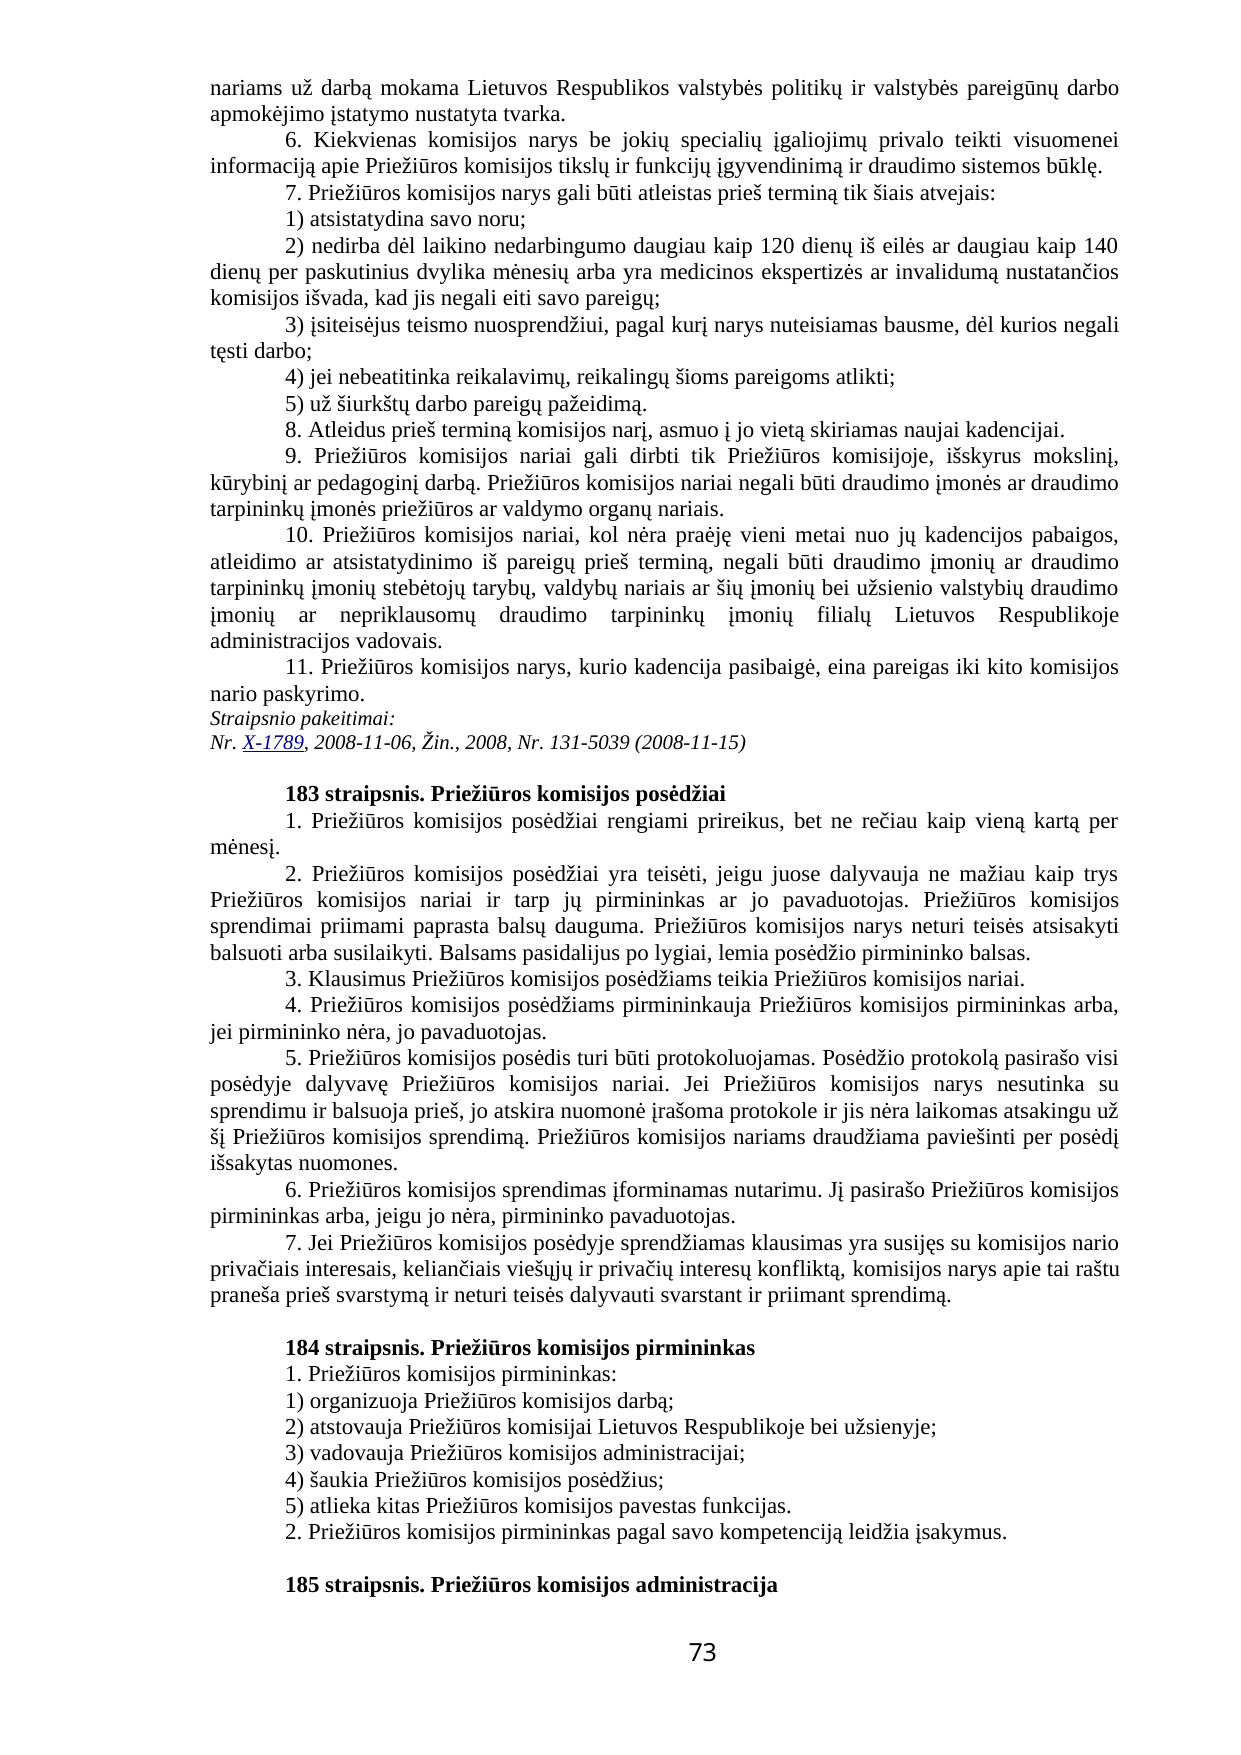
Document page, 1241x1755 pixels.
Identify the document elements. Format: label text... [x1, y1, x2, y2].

text 6. Priežiūros komisijos sprendimas įforminamas nutarimu. Jį pasirašo Priežiūros komisijos pirmininkas arba, jeigu jo nėra, pirmininko pavaduotojas. [210, 1176, 1120, 1228]
text 7. Priežiūros komisijos narys gali būti atleistas prieš terminą tik šiais atvejais: [210, 179, 1120, 205]
subtitle 183 straipsnis. Priežiūros komisijos posėdžiai [210, 781, 1120, 807]
text 5) atlieka kitas Priežiūros komisijos pavestas funkcijas. [210, 1492, 1120, 1518]
text 7. Jei Priežiūros komisijos posėdyje sprendžiamas klausimas yra susijęs su komisijos nario privačiais interesais, keliančiais viešųjų ir privačių interesų konfliktą, komisijos narys apie tai raštu praneša prieš svarstymą ir neturi teisės dalyvauti svarstant ir priimant sprendimą. [210, 1228, 1120, 1308]
text 9. Priežiūros komisijos nariai gali dirbti tik Priežiūros komisijoje, išskyrus mokslinį, kūrybinį ar pedagoginį darbą. Priežiūros komisijos nariai negali būti draudimo įmonės ar draudimo tarpininkų įmonės priežiūros ar valdymo organų nariais. [210, 442, 1120, 522]
text 11. Priežiūros komisijos narys, kurio kadencija pasibaigė, eina pareigas iki kito komisijos nario paskyrimo. [210, 653, 1120, 706]
subtitle 185 straipsnis. Priežiūros komisijos administracija [210, 1571, 1120, 1597]
text 5. Priežiūros komisijos posėdis turi būti protokoluojamas. Posėdžio protokolą pasirašo visi posėdyje dalyvavę Priežiūros komisijos nariai. Jei Priežiūros komisijos narys nesutinka su sprendimu ir balsuoja prieš, jo atskira nuomonė įrašoma protokole ir jis nėra laikomas atsakingu už šį Priežiūros komisijos sprendimą. Priežiūros komisijos nariams draudžiama paviešinti per posėdį išsakytas nuomones. [210, 1044, 1120, 1176]
text 2) atstovauja Priežiūros komisijai Lietuvos Respublikoje bei užsienyje; [210, 1413, 1120, 1439]
text 1) atsistatydina savo noru; [210, 205, 1120, 232]
text Straipsnio pakeitimai: [210, 706, 1120, 730]
text 3) vadovauja Priežiūros komisijos administracijai; [210, 1439, 1120, 1466]
text 3) įsiteisėjus teismo nuosprendžiui, pagal kurį narys nuteisiamas bausme, dėl kurios negali tęsti darbo; [210, 311, 1120, 363]
text 2) nedirba dėl laikino nedarbingumo daugiau kaip 120 dienų iš eilės ar daugiau kaip 140 dienų per paskutinius dvylika mėnesių arba yra medicinos ekspertizės ar invalidumą nustatančios komisijos išvada, kad jis negali eiti savo pareigų; [210, 232, 1120, 311]
text Nr. X-1789, 2008-11-06, Žin., 2008, Nr. 131-5039 (2008-11-15) [210, 730, 1120, 754]
text 10. Priežiūros komisijos nariai, kol nėra praėję vieni metai nuo jų kadencijos pabaigos, atleidimo ar atsistatydinimo iš pareigų prieš terminą, negali būti draudimo įmonių ar draudimo tarpininkų įmonių stebėtojų tarybų, valdybų nariais ar šių įmonių bei užsienio valstybių draudimo įmonių ar nepriklausomų draudimo tarpininkų įmonių filialų Lietuvos Respublikoje administracijos vadovais. [210, 522, 1120, 653]
text 8. Atleidus prieš terminą komisijos narį, asmuo į jo vietą skiriamas naujai kadencijai. [210, 416, 1120, 442]
text 4) jei nebeatitinka reikalavimų, reikalingų šioms pareigoms atlikti; [210, 363, 1120, 390]
text nariams už darbą mokama Lietuvos Respublikos valstybės politikų ir valstybės pareigūnų darbo apmokėjimo įstatymo nustatyta tvarka. [210, 73, 1120, 126]
text 4) šaukia Priežiūros komisijos posėdžius; [210, 1466, 1120, 1492]
text 184 straipsnis. Priežiūros komisijos pirmininkas [210, 1334, 1120, 1360]
text 1) organizuoja Priežiūros komisijos darbą; [210, 1387, 1120, 1413]
subtitle 1. Priežiūros komisijos pirmininkas: [210, 1360, 1120, 1387]
text 3. Klausimus Priežiūros komisijos posėdžiams teikia Priežiūros komisijos nariai. [210, 965, 1120, 991]
subtitle 2. Priežiūros komisijos pirmininkas pagal savo kompetenciją leidžia įsakymus. [210, 1518, 1120, 1545]
text 6. Kiekvienas komisijos narys be jokių specialių įgaliojimų privalo teikti visuomenei informaciją apie Priežiūros komisijos tikslų ir funkcijų įgyvendinimą ir draudimo sistemos būklę. [210, 126, 1120, 179]
text 2. Priežiūros komisijos posėdžiai yra teisėti, jeigu juose dalyvauja ne mažiau kaip trys Priežiūros komisijos nariai ir tarp jų pirmininkas ar jo pavaduotojas. Priežiūros komisijos sprendimai priimami paprasta balsų dauguma. Priežiūros komisijos narys neturi teisės atsisakyti balsuoti arba susilaikyti. Balsams pasidalijus po lygiai, lemia posėdžio pirmininko balsas. [210, 859, 1120, 965]
text 5) už šiurkštų darbo pareigų pažeidimą. [210, 390, 1120, 416]
text 4. Priežiūros komisijos posėdžiams pirmininkauja Priežiūros komisijos pirmininkas arba, jei pirmininko nėra, jo pavaduotojas. [210, 991, 1120, 1044]
text 1. Priežiūros komisijos posėdžiai rengiami prireikus, bet ne rečiau kaip vieną kartą per mėnesį. [210, 807, 1120, 859]
